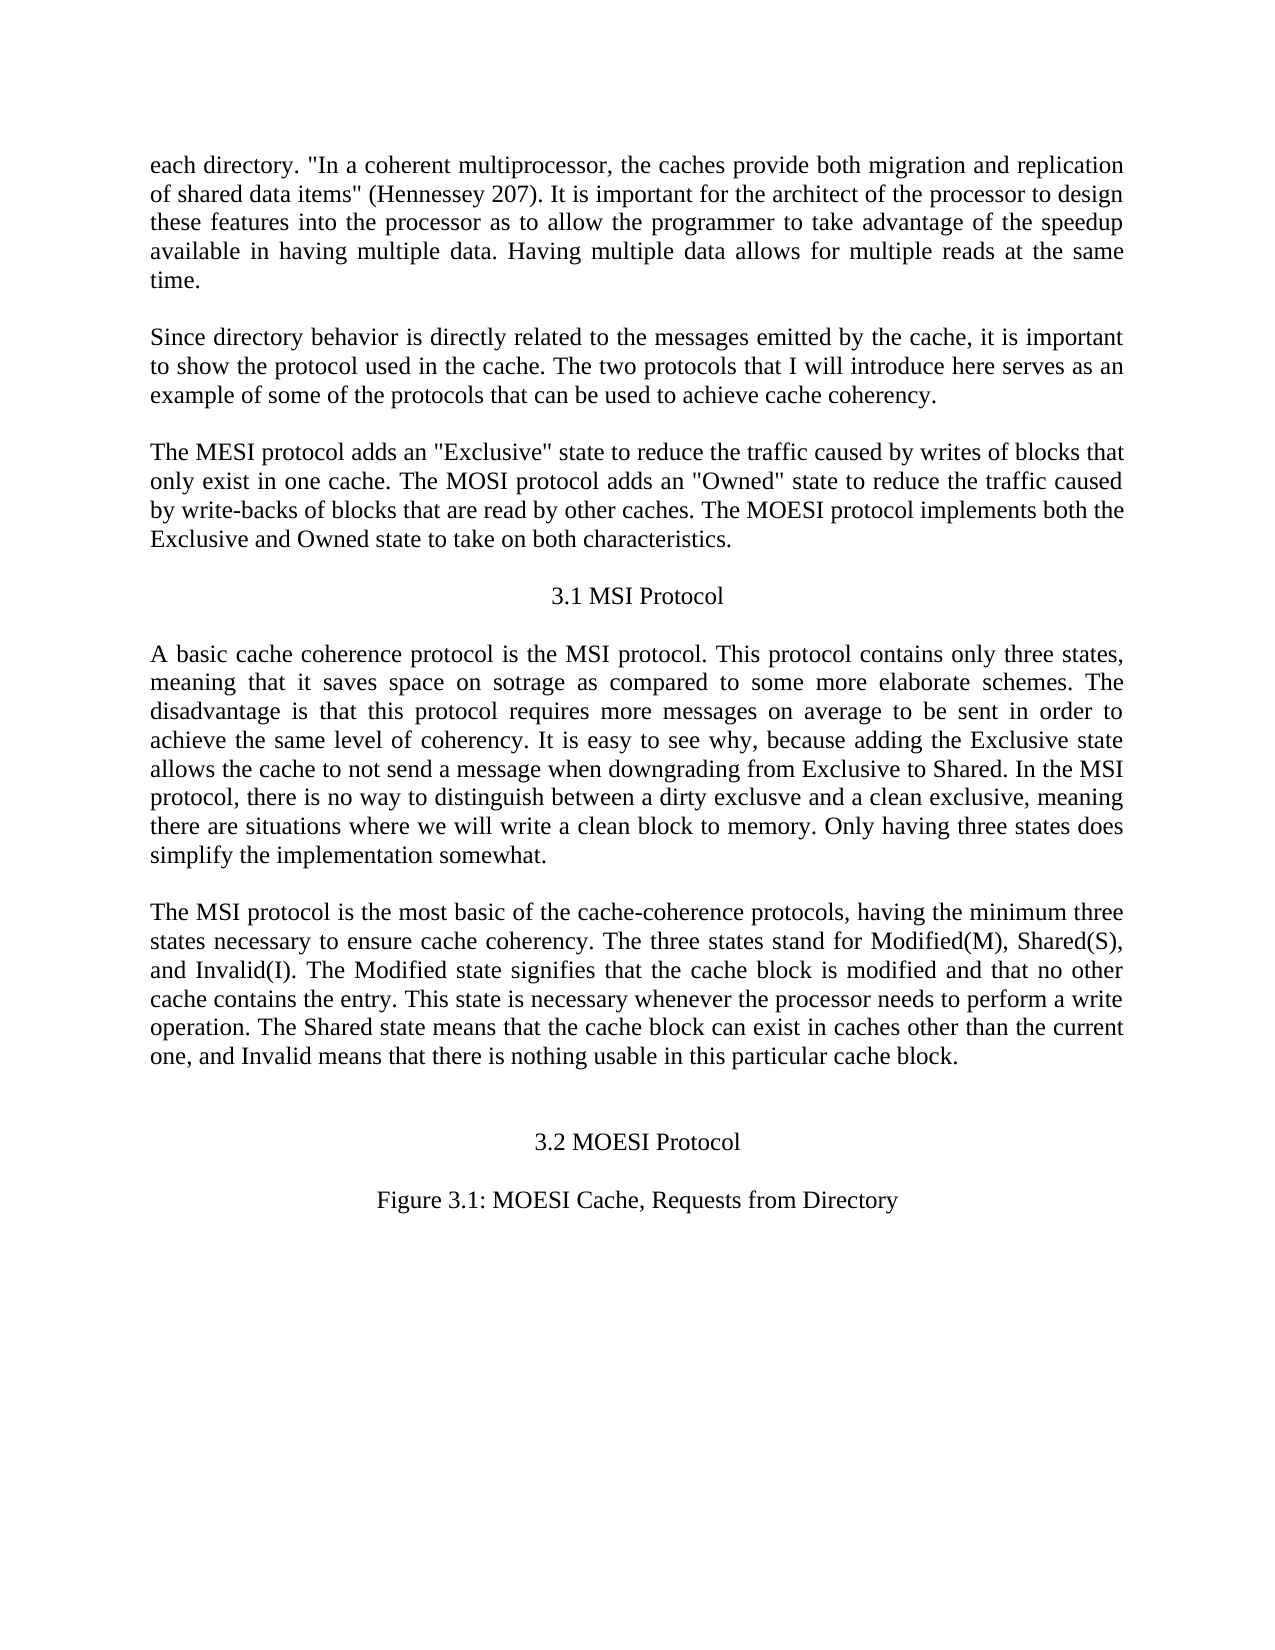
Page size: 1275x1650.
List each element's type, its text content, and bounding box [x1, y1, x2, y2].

text A basic cache coherence protocol is the MSI protocol. This protocol contains only three states, meaning that it saves space on sotrage as compared to some more elaborate schemes. The disadvantage is that this protocol requires more messages on average to be sent in order to achieve the same level of coherency. It is easy to see why, because adding the Exclusive state allows the cache to not send a message when downgrading from Exclusive to Shared. In the MSI protocol, there is no way to distinguish between a dirty exclusve and a clean exclusive, meaning there are situations where we will write a clean block to memory. Only having three states does simplify the implementation somewhat. [150, 639, 1125, 869]
text each directory. "In a coherent multiprocessor, the caches provide both migration and replication of shared data items" (Hennessey 207). It is important for the architect of the processor to design these features into the processor as to allow the programmer to take advantage of the speedup available in having multiple data. Having multiple data allows for multiple reads at the same time. [150, 150, 1125, 294]
text The MSI protocol is the most basic of the cache-coherence protocols, having the minimum three states necessary to ensure cache coherency. The three states stand for Modified(M), Shared(S), and Invalid(I). The Modified state signifies that the cache block is modified and that no other cache contains the entry. This state is necessary whenever the processor needs to perform a write operation. The Shared state means that the cache block can exist in caches other than the current one, and Invalid means that there is nothing usable in this particular cache block. [150, 897, 1125, 1070]
text Since directory behavior is directly related to the messages emitted by the cache, it is important to show the protocol used in the cache. The two protocols that I will introduce here serves as an example of some of the protocols that can be used to achieve cache coherency. [150, 322, 1125, 409]
text 3.2 MOESI Protocol [150, 1127, 1125, 1156]
text The MESI protocol adds an "Exclusive" state to reduce the traffic caused by writes of blocks that only exist in one cache. The MOSI protocol adds an "Owned" state to reduce the traffic caused by write-backs of blocks that are read by other caches. The MOESI protocol implements both the Exclusive and Owned state to take on both characteristics. [150, 437, 1125, 552]
text 3.1 MSI Protocol [150, 581, 1125, 610]
text Figure 3.1: MOESI Cache, Requests from Directory [150, 1185, 1125, 1214]
